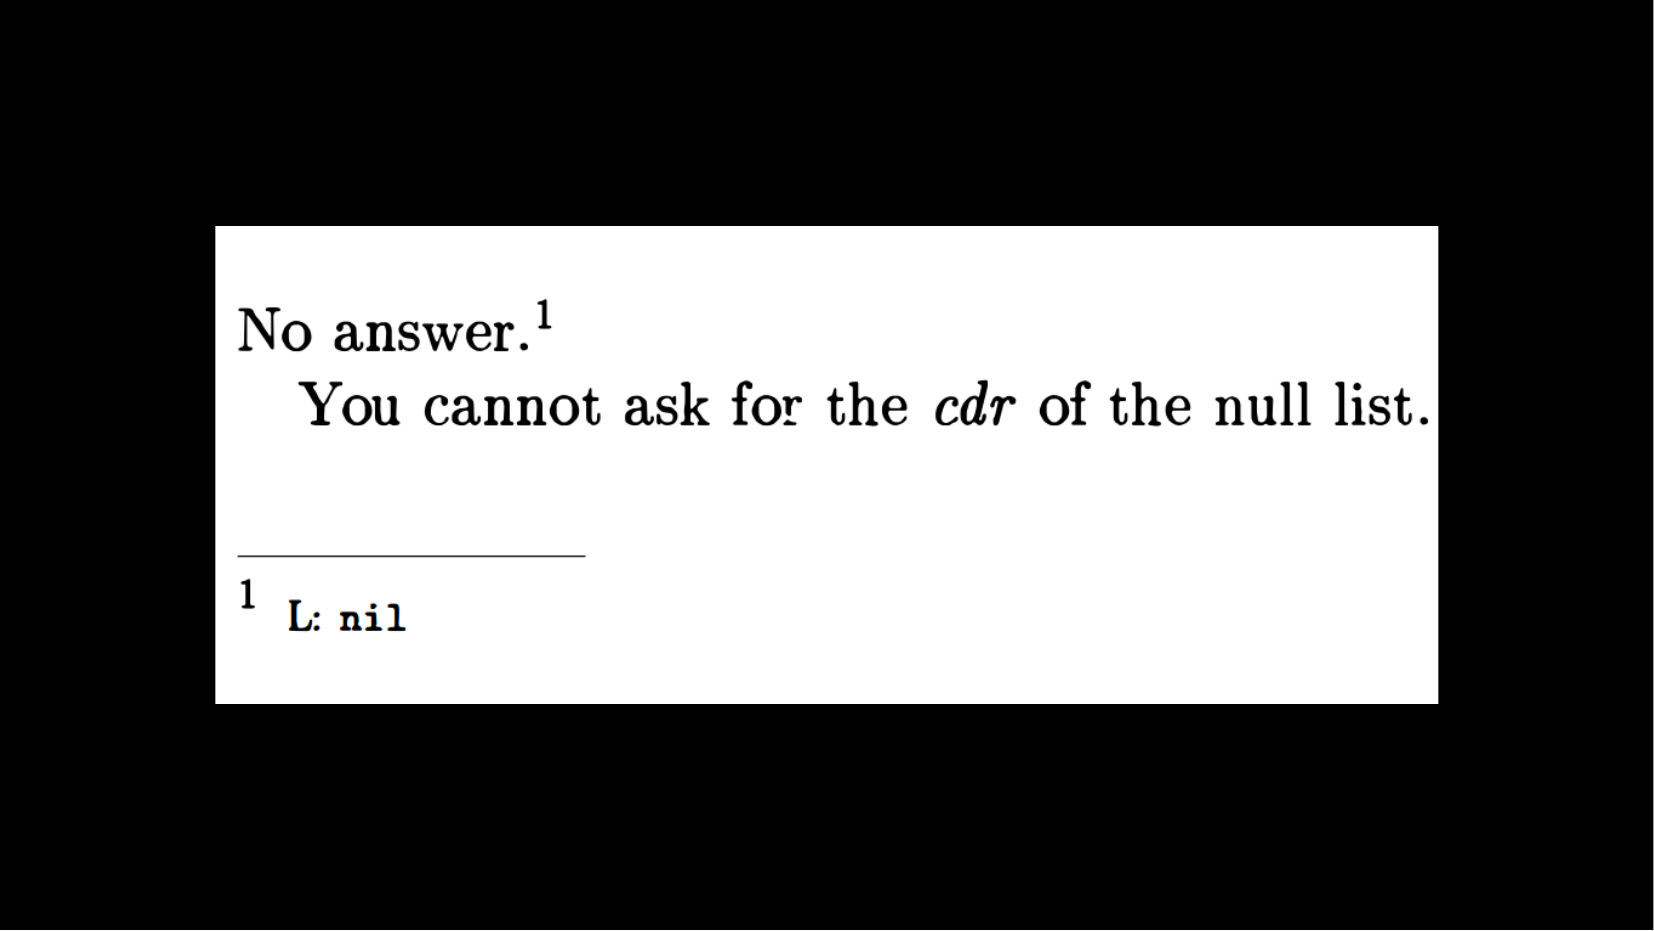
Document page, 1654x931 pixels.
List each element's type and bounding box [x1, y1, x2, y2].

picture [215, 226, 1439, 704]
